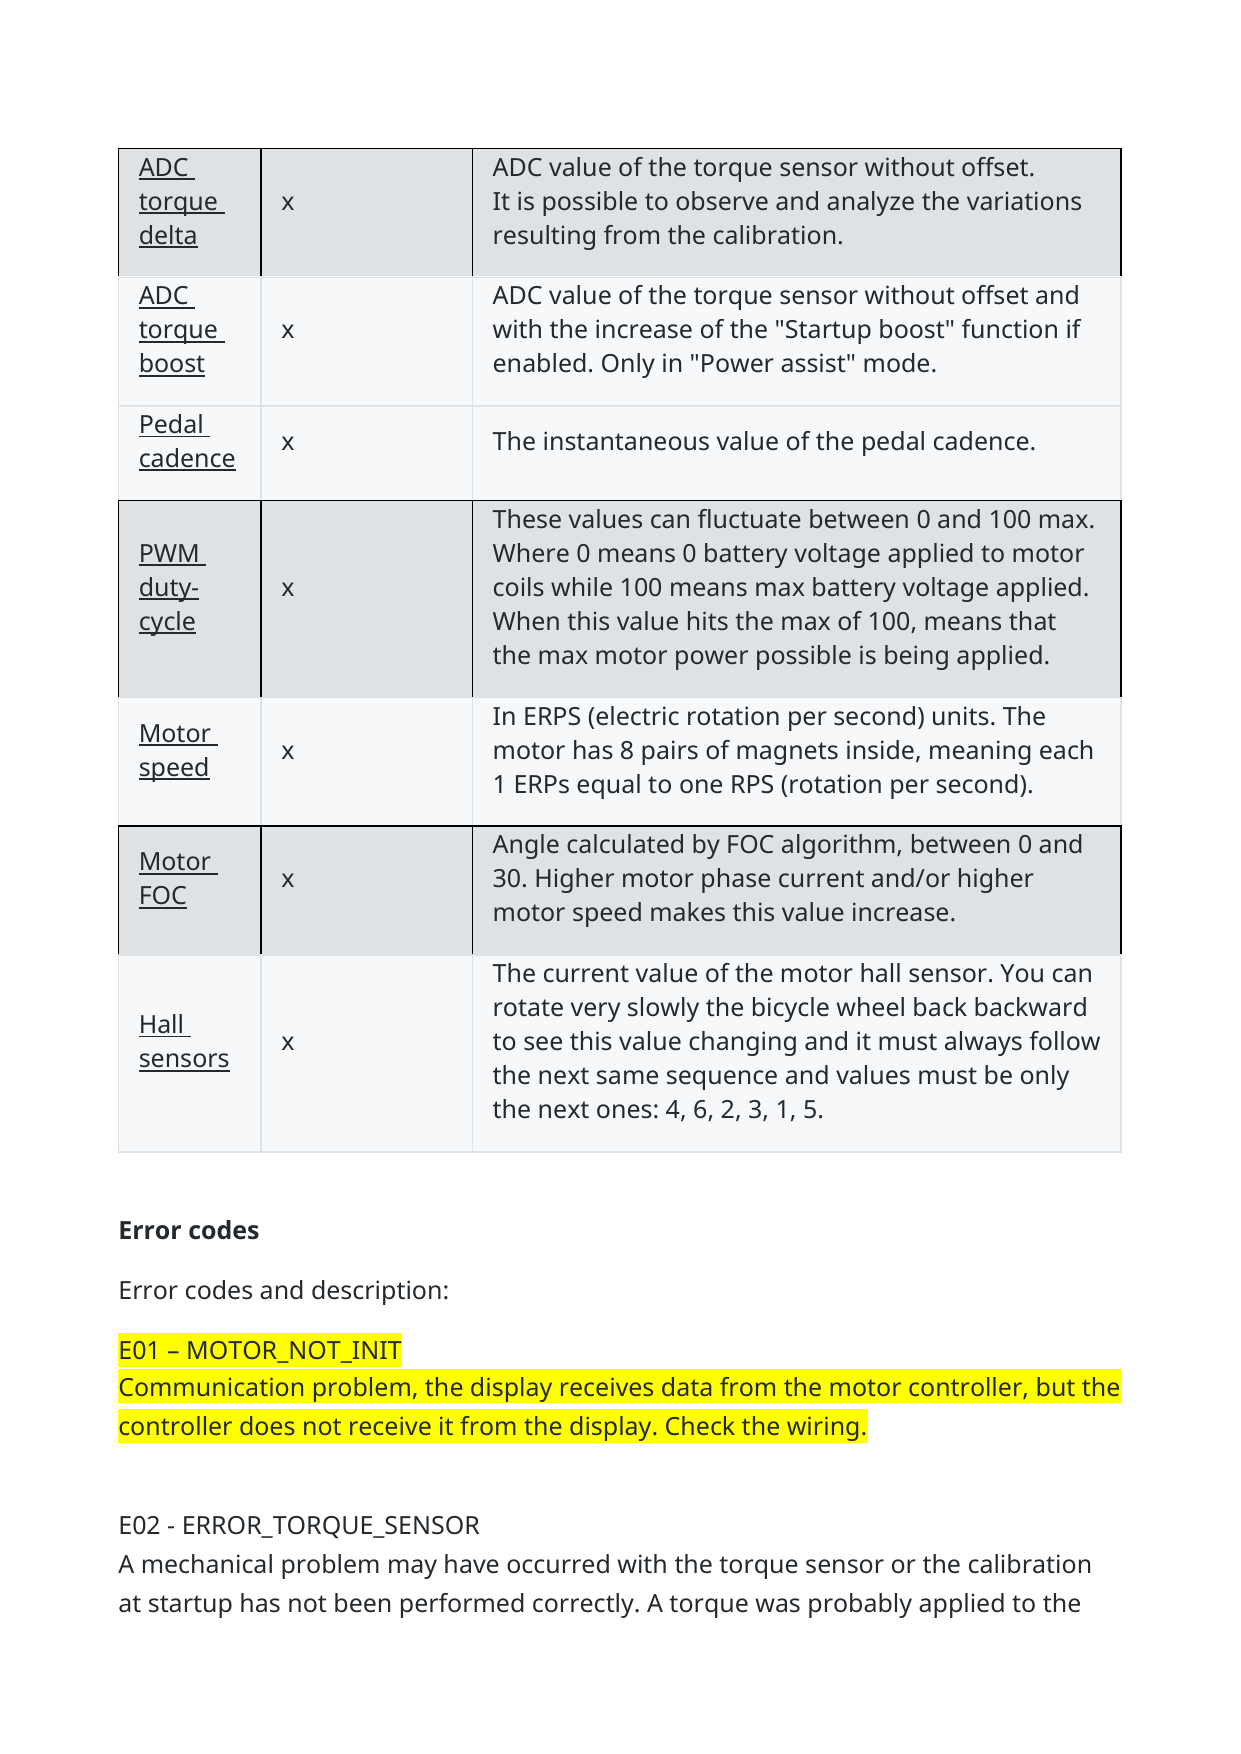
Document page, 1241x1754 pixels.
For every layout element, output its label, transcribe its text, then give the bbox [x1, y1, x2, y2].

text Error codes [118, 1213, 1122, 1247]
table_cell x [262, 827, 472, 954]
table_cell Angle calculated by FOC algorithm, between 0 and 30. Higher motor phase current and/or higher motor speed makes this value increase. [473, 827, 1120, 954]
table_cell In ERPS (electric rotation per second) units. The motor has 8 pairs of magnets inside, meaning each 1 ERPs equal to one RPS (rotation per second). [473, 698, 1120, 825]
table_cell ADC value of the torque sensor without offset. It is possible to observe and analyze the variations resulting from the calibration. [473, 149, 1120, 276]
table_cell ADC value of the torque sensor without offset and with the increase of the "Startup boost" function if enabled. Only in "Power assist" mode. [473, 278, 1120, 405]
text Communication problem, the display receives data from the motor controller, but the controller does not receive it from the display. Check the wiring. [118, 1369, 1122, 1443]
table_cell x [262, 698, 472, 825]
table_cell x [262, 278, 472, 405]
table_cell ADC torque boost [119, 278, 260, 405]
text Error codes and description: [118, 1273, 1122, 1307]
table_cell x [262, 501, 472, 697]
text E02 - ERROR_TORQUE_SENSOR A mechanical problem may have occurred with the torque sensor or the calibration at startup has not been performed correctly. A torque was probably applied to the [118, 1468, 1122, 1620]
table_cell The instantaneous value of the pedal cadence. [473, 407, 1120, 500]
table_cell x [262, 956, 472, 1151]
table_cell Hall sensors [119, 956, 260, 1151]
text E01 – MOTOR_NOT_INIT [118, 1333, 1122, 1367]
table_cell Motor speed [119, 698, 260, 825]
table_cell Motor FOC [119, 827, 260, 954]
table_cell x [262, 407, 472, 500]
table_cell PWM duty-cycle [119, 501, 260, 697]
table_cell x [262, 149, 472, 276]
table_cell These values can fluctuate between 0 and 100 max. Where 0 means 0 battery voltage applied to motor coils while 100 means max battery voltage applied. When this value hits the max of 100, means that the max motor power possible is being applied. [473, 501, 1120, 697]
table_cell Pedal cadence [119, 407, 260, 500]
table_cell The current value of the motor hall sensor. You can rotate very slowly the bicycle wheel back backward to see this value changing and it must always follow the next same sequence and values must be only the next ones: 4, 6, 2, 3, 1, 5. [473, 956, 1120, 1151]
table_cell ADC torque delta [119, 149, 260, 276]
